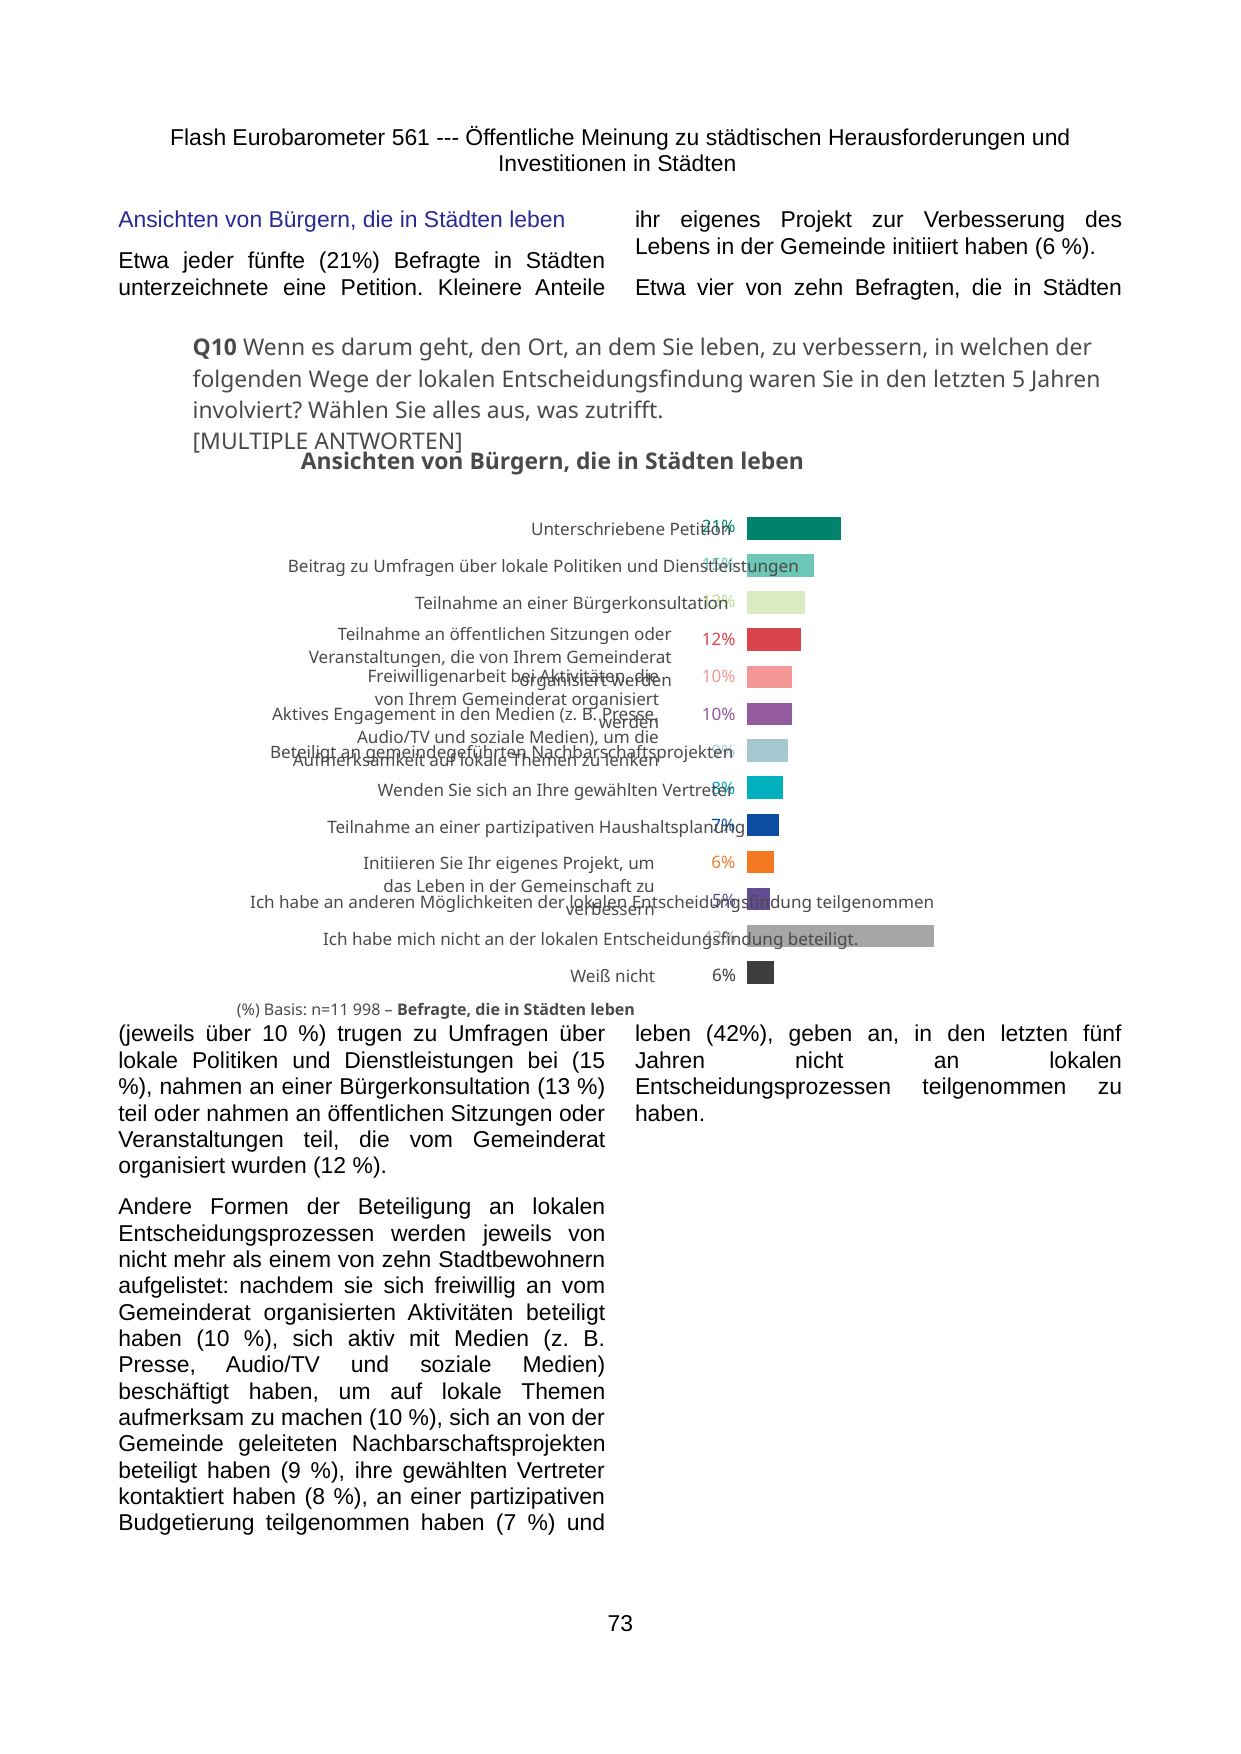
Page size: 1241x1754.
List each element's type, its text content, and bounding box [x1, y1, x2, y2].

text Etwa vier von zehn Befragten, die in Städten leben (42%), geben an, in den letzten fünf Jahren nicht an lokalen Entscheidungsprozessen teilgenommen zu haben. [635, 273, 1122, 1126]
text Ansichten von Bürgern, die in Städten leben [118, 206, 605, 233]
text Etwa jeder fünfte (21%) Befragte in Städten unterzeichnete eine Petition. Kleinere Anteile (jeweils über 10 %) trugen zu Umfragen über lokale Politiken und Dienstleistungen bei (15 %), nahmen an einer Bürgerkonsultation (13 %) teil oder nahmen an öffentlichen Sitzungen oder Veranstaltungen teil, die vom Gemeinderat organisiert wurden (12 %). [118, 247, 605, 1178]
text Andere Formen der Beteiligung an lokalen Entscheidungsprozessen werden jeweils von nicht mehr als einem von zehn Stadtbewohnern aufgelistet: nachdem sie sich freiwillig an vom Gemeinderat organisierten Aktivitäten beteiligt haben (10 %), sich aktiv mit Medien (z. B. Presse, Audio/TV und soziale Medien) beschäftigt haben, um auf lokale Themen aufmerksam zu machen (10 %), sich an von der Gemeinde geleiteten Nachbarschaftsprojekten beteiligt haben (9 %), ihre gewählten Vertreter kontaktiert haben (8 %), an einer partizipativen Budgetierung teilgenommen haben (7 %) und [118, 1193, 605, 1536]
text ihr eigenes Projekt zur Verbesserung des Lebens in der Gemeinde initiiert haben (6 %). [635, 206, 1122, 259]
